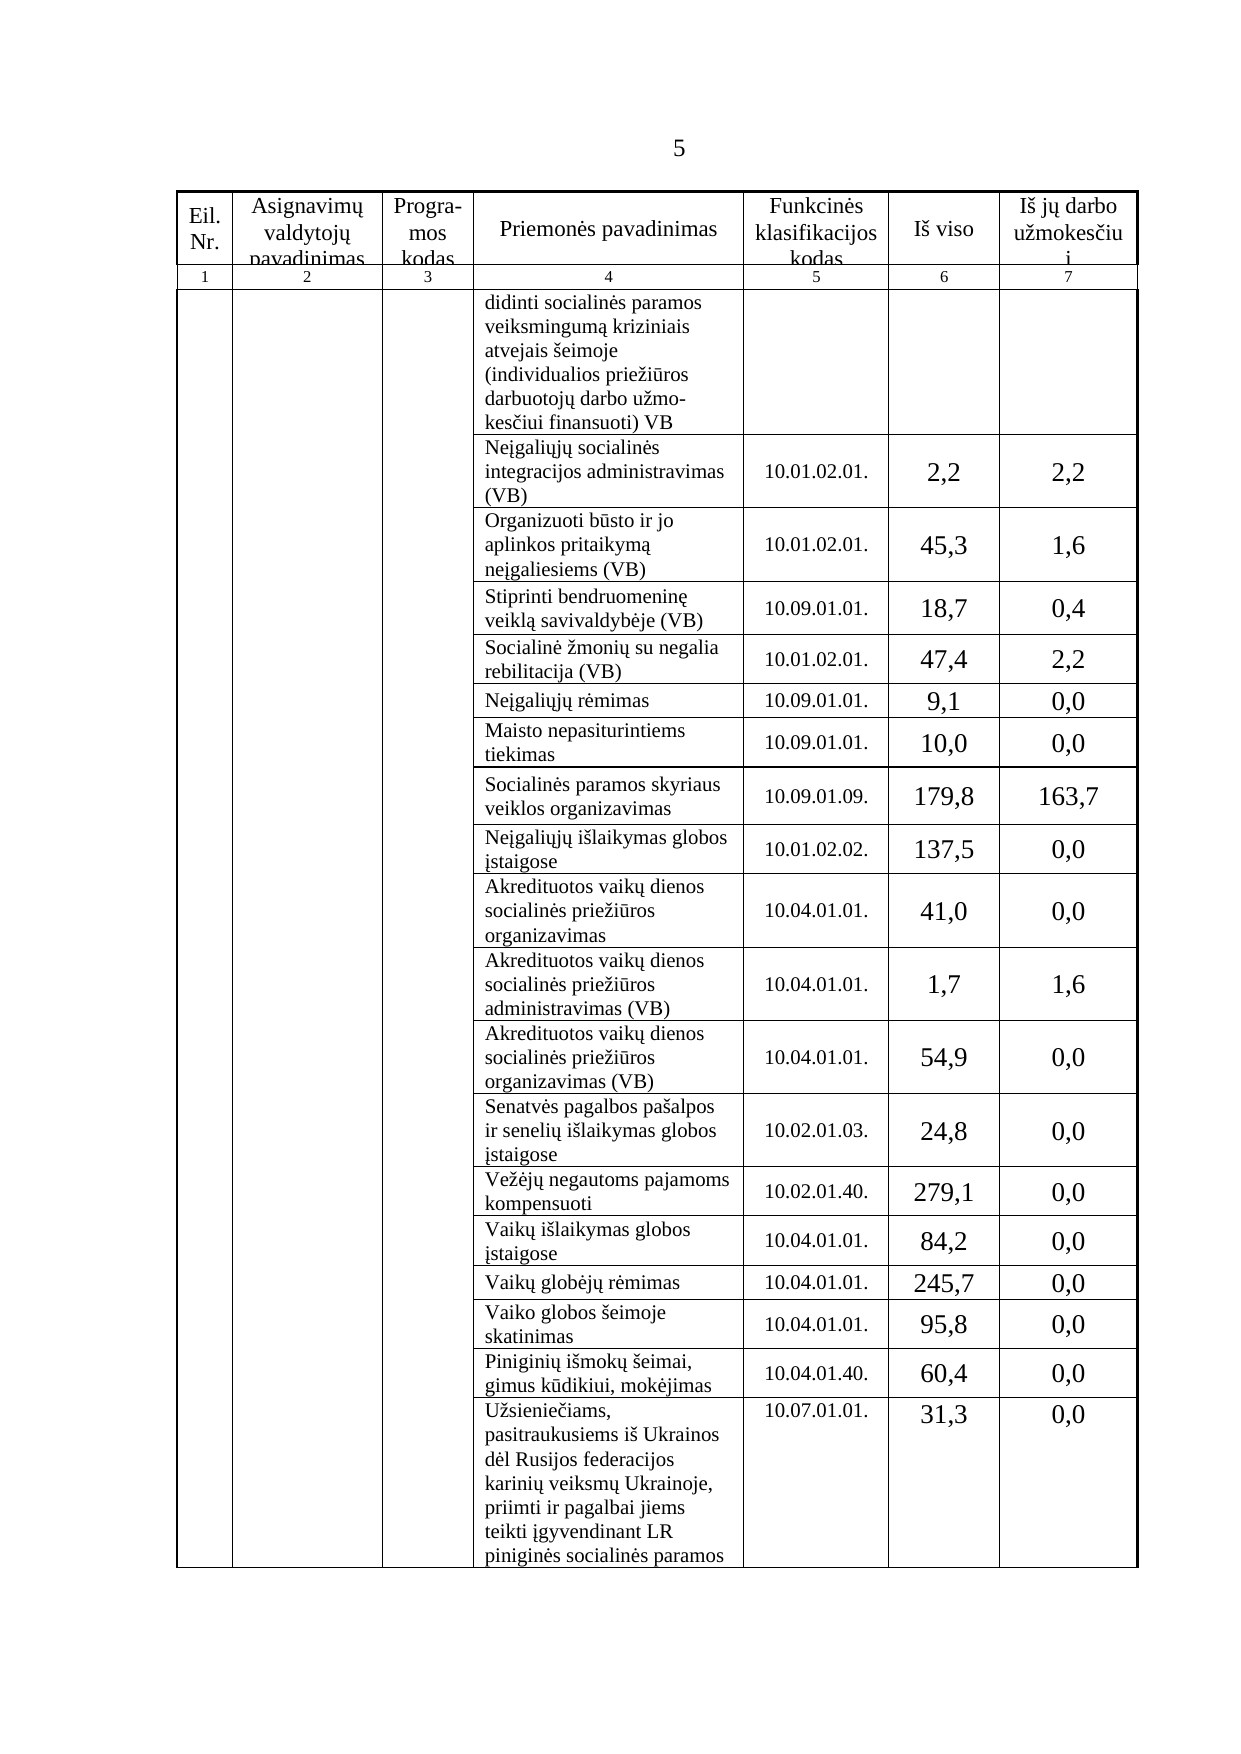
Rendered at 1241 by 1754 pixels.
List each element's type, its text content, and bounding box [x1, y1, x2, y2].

table_cell 0,0 [1000, 1300, 1136, 1348]
table_cell [1139, 1397, 1161, 1567]
table_cell 10.04.01.01. [744, 1266, 888, 1299]
table_cell 10.01.02.02. [744, 825, 888, 873]
table_cell 10.02.01.40. [744, 1167, 888, 1215]
table_cell [1139, 1093, 1161, 1166]
table_cell [1139, 824, 1161, 873]
table_cell [1139, 634, 1161, 683]
table_cell [1138, 264, 1161, 289]
table_cell 45,3 [889, 508, 999, 581]
table_cell 10.09.01.01. [744, 684, 888, 717]
table_cell 10.04.01.40. [744, 1349, 888, 1397]
table_cell 95,8 [889, 1300, 999, 1348]
table_cell Maisto nepasiturintiems tiekimas [474, 718, 743, 766]
table_cell Neįgaliųjų rėmimas [474, 684, 743, 717]
table_cell [1139, 235, 1161, 263]
table_cell 2,2 [1000, 435, 1136, 507]
table_cell [1139, 947, 1161, 1020]
table_cell [1139, 717, 1161, 766]
table_cell 279,1 [889, 1167, 999, 1215]
table_cell 10.01.02.01. [744, 635, 888, 683]
table_cell 18,7 [889, 582, 999, 634]
table_cell Akredituotos vaikų dienos socialinės priežiūros administravimas (VB) [474, 948, 743, 1020]
table_header [1139, 190, 1161, 235]
table_cell 9,1 [889, 684, 999, 717]
table_cell Stiprinti bendruomeninę veiklą savivaldybėje (VB) [474, 582, 743, 634]
table_cell [1139, 289, 1161, 434]
table_cell 0,0 [1000, 718, 1136, 766]
table_cell 0,4 [1000, 582, 1136, 634]
table_cell 5 [744, 265, 888, 289]
table_cell Vaiko globos šeimoje skatinimas [474, 1300, 743, 1348]
table_cell 10.04.01.01. [744, 874, 888, 947]
table_cell 2,2 [1000, 635, 1136, 683]
table_cell 60,4 [889, 1349, 999, 1397]
table_cell 54,9 [889, 1021, 999, 1093]
table_cell 0,0 [1000, 825, 1136, 873]
table_cell Vaikų išlaikymas globos įstaigose [474, 1216, 743, 1264]
table_header Iš jų darbo užmokesčiui [1000, 193, 1136, 263]
table_cell Akredituotos vaikų dienos socialinės priežiūros organizavimas [474, 874, 743, 947]
table_cell [1139, 434, 1161, 507]
table_cell 6 [889, 265, 999, 289]
table_cell [1139, 683, 1161, 717]
table_cell [1139, 873, 1161, 947]
table_cell Neįgaliųjų išlaikymas globos įstaigose [474, 825, 743, 873]
table_cell Vežėjų negautoms pajamoms kompensuoti [474, 1167, 743, 1215]
table_cell [889, 290, 999, 434]
table_cell [1139, 507, 1161, 581]
table_cell Piniginių išmokų šeimai, gimus kūdikiui, mokėjimas [474, 1349, 743, 1397]
table_cell [1139, 1265, 1161, 1299]
table_cell Neįgaliųjų socialinės integracijos administravimas (VB) [474, 435, 743, 507]
table_cell [744, 290, 888, 434]
table_cell 245,7 [889, 1266, 999, 1299]
table_cell 0,0 [1000, 1167, 1136, 1215]
table_cell 24,8 [889, 1094, 999, 1166]
table_cell didinti socialinės paramos veiksmingumą kriziniais atvejais šeimoje (individualios priežiūros darbuotojų darbo užmo-kesčiui finansuoti) VB [474, 290, 743, 434]
table_cell Užsieniečiams, pasitraukusiems iš Ukrainos dėl Rusijos federacijos karinių veiksmų Ukrainoje, priimti ir pagalbai jiems teikti įgyvendinant LR piniginės socialinės paramos [474, 1398, 743, 1567]
table_cell [1000, 290, 1136, 434]
table_cell 0,0 [1000, 1216, 1136, 1264]
table_cell 10.09.01.01. [744, 582, 888, 634]
table_cell 10.02.01.03. [744, 1094, 888, 1166]
table_cell 10.04.01.01. [744, 948, 888, 1020]
table_cell [1139, 1299, 1161, 1348]
table_cell [1139, 1020, 1161, 1093]
table_cell 41,0 [889, 874, 999, 947]
table_cell 1,6 [1000, 948, 1136, 1020]
table_cell Organizuoti būsto ir jo aplinkos pritaikymą neįgaliesiems (VB) [474, 508, 743, 581]
table_cell [1139, 1166, 1161, 1215]
table_cell 137,5 [889, 825, 999, 873]
table_cell 10,0 [889, 718, 999, 766]
table_cell 10.04.01.01. [744, 1021, 888, 1093]
table_cell 0,0 [1000, 874, 1136, 947]
table_header Asignavimų valdytojų pavadinimas [233, 193, 382, 263]
table_cell 0,0 [1000, 1349, 1136, 1397]
table_cell 163,7 [1000, 768, 1136, 824]
table_cell Senatvės pagalbos pašalpos ir senelių išlaikymas globos įstaigose [474, 1094, 743, 1166]
table_cell 0,0 [1000, 1094, 1136, 1166]
table_cell 0,0 [1000, 1266, 1136, 1299]
table_cell Socialinė žmonių su negalia rebilitacija (VB) [474, 635, 743, 683]
table_cell 7 [1000, 265, 1137, 289]
table_cell 84,2 [889, 1216, 999, 1264]
table_cell 10.09.01.01. [744, 718, 888, 766]
table_cell Socialinės paramos skyriaus veiklos organizavimas [474, 768, 743, 824]
table_header Progra-mos kodas [383, 193, 473, 263]
table_cell [1139, 766, 1161, 824]
table_cell [1139, 581, 1161, 634]
table_cell 10.04.01.01. [744, 1300, 888, 1348]
table_cell [383, 290, 473, 1567]
table_header Eil. Nr. [178, 193, 232, 263]
table_cell 0,0 [1000, 684, 1136, 717]
table_cell 10.07.01.01. [744, 1398, 888, 1567]
table_cell 1,6 [1000, 508, 1136, 581]
table_cell [1139, 1215, 1161, 1264]
table_header Iš viso [889, 193, 999, 263]
table_cell Vaikų globėjų rėmimas [474, 1266, 743, 1299]
table_cell 3 [383, 265, 473, 289]
table_cell [233, 290, 382, 1567]
table_cell 47,4 [889, 635, 999, 683]
table_cell 1,7 [889, 948, 999, 1020]
table_header Priemonės pavadinimas [474, 193, 743, 263]
table_cell 2 [233, 265, 382, 289]
table_cell 10.09.01.09. [744, 768, 888, 824]
table_cell 2,2 [889, 435, 999, 507]
table_cell [1139, 1348, 1161, 1397]
table_cell 10.01.02.01. [744, 508, 888, 581]
table_cell 1 [178, 265, 232, 289]
table_cell [178, 290, 232, 1567]
table_cell 0,0 [1000, 1021, 1136, 1093]
table_cell 31,3 [889, 1398, 999, 1567]
table_cell Akredituotos vaikų dienos socialinės priežiūros organizavimas (VB) [474, 1021, 743, 1093]
table_cell 10.04.01.01. [744, 1216, 888, 1264]
table_cell 0,0 [1000, 1398, 1136, 1567]
table_header Funkcinės klasifikacijos kodas [744, 193, 888, 263]
table_cell 10.01.02.01. [744, 435, 888, 507]
table_cell 179,8 [889, 768, 999, 824]
table_cell 4 [474, 265, 743, 289]
